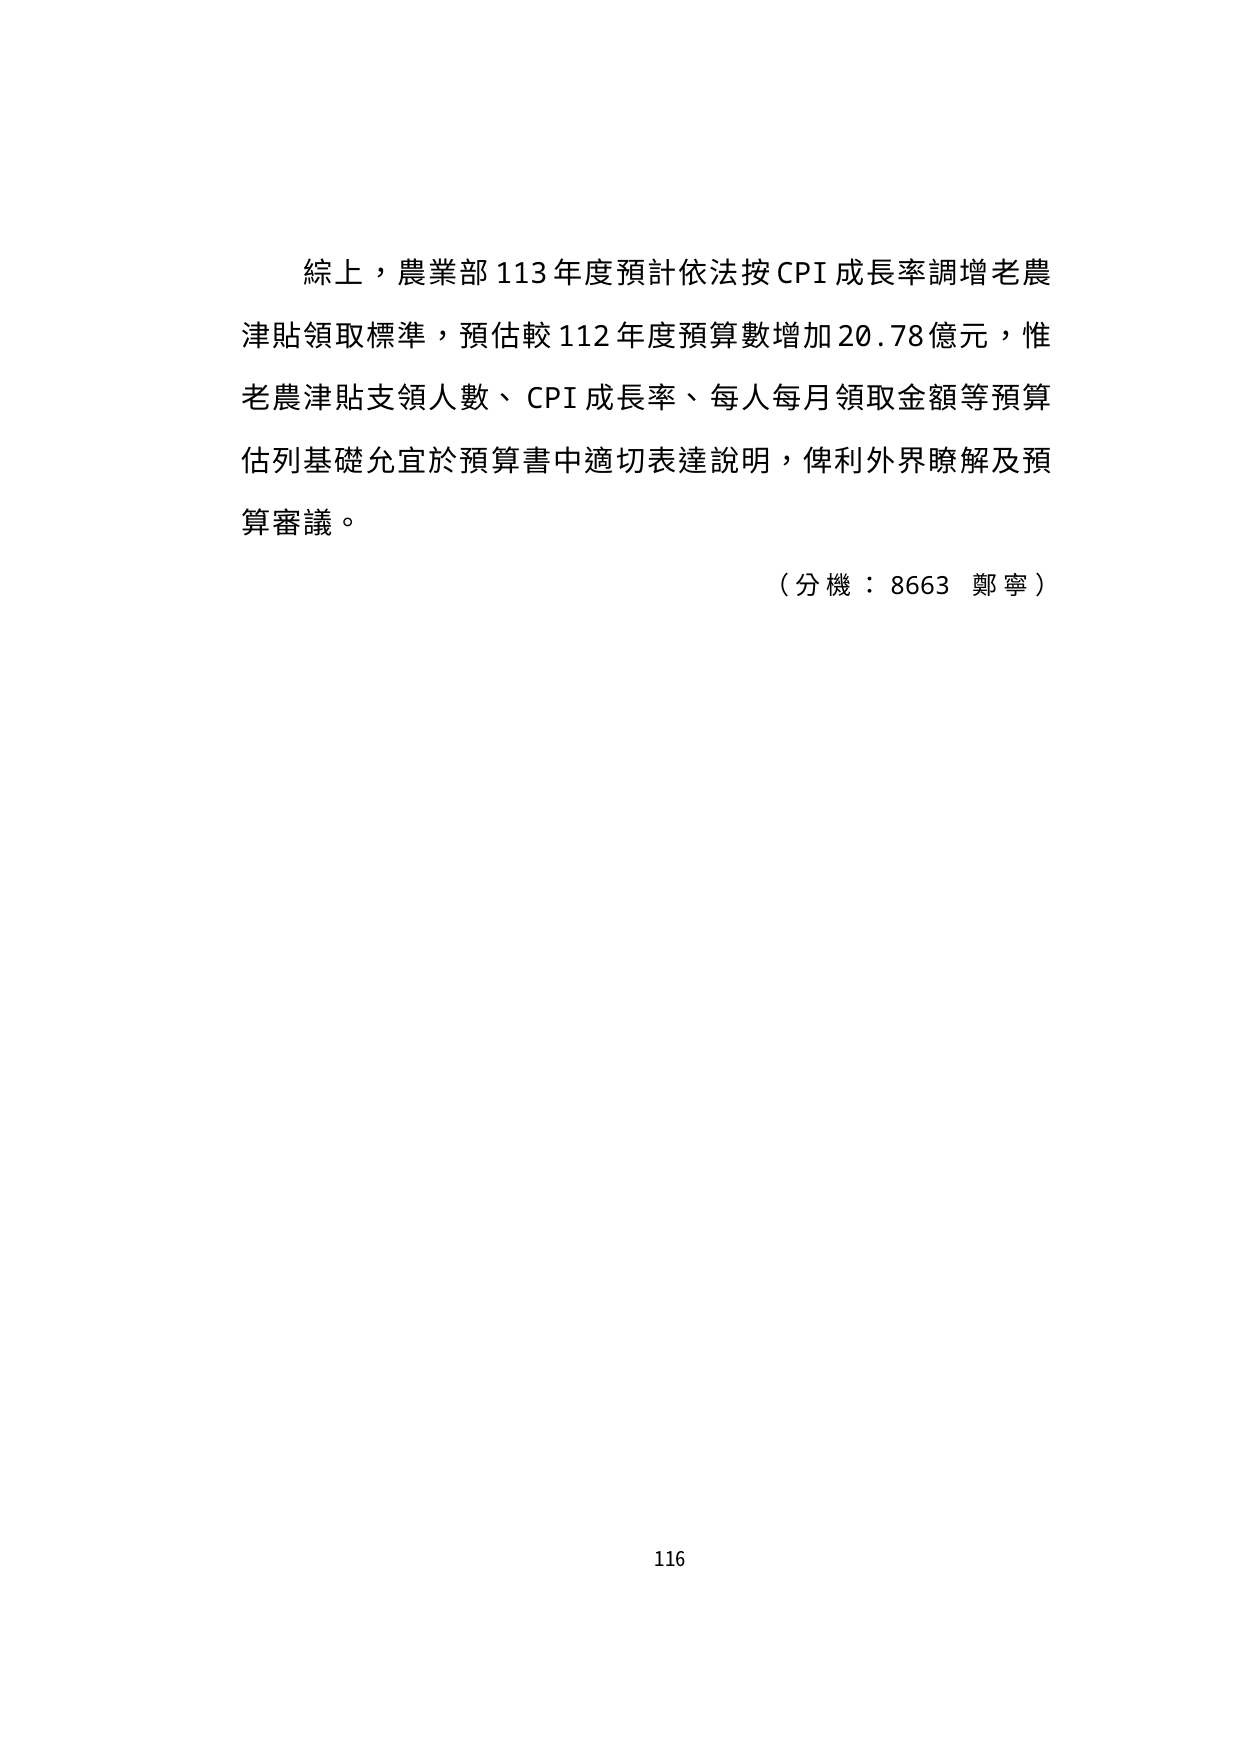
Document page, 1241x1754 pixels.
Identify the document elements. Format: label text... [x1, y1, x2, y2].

text 綜上，農業部113年度預計依法按CPI成長率調增老農津貼領取標準，預估較112年度預算數增加20.78億元，惟老農津貼支領人數、CPI成長率、每人每月領取金額等預算估列基礎允宜於預算書中適切表達說明，俾利外界瞭解及預算審議。 [236, 229, 1063, 542]
text （分機：8663 鄭寧） [177, 542, 1063, 604]
